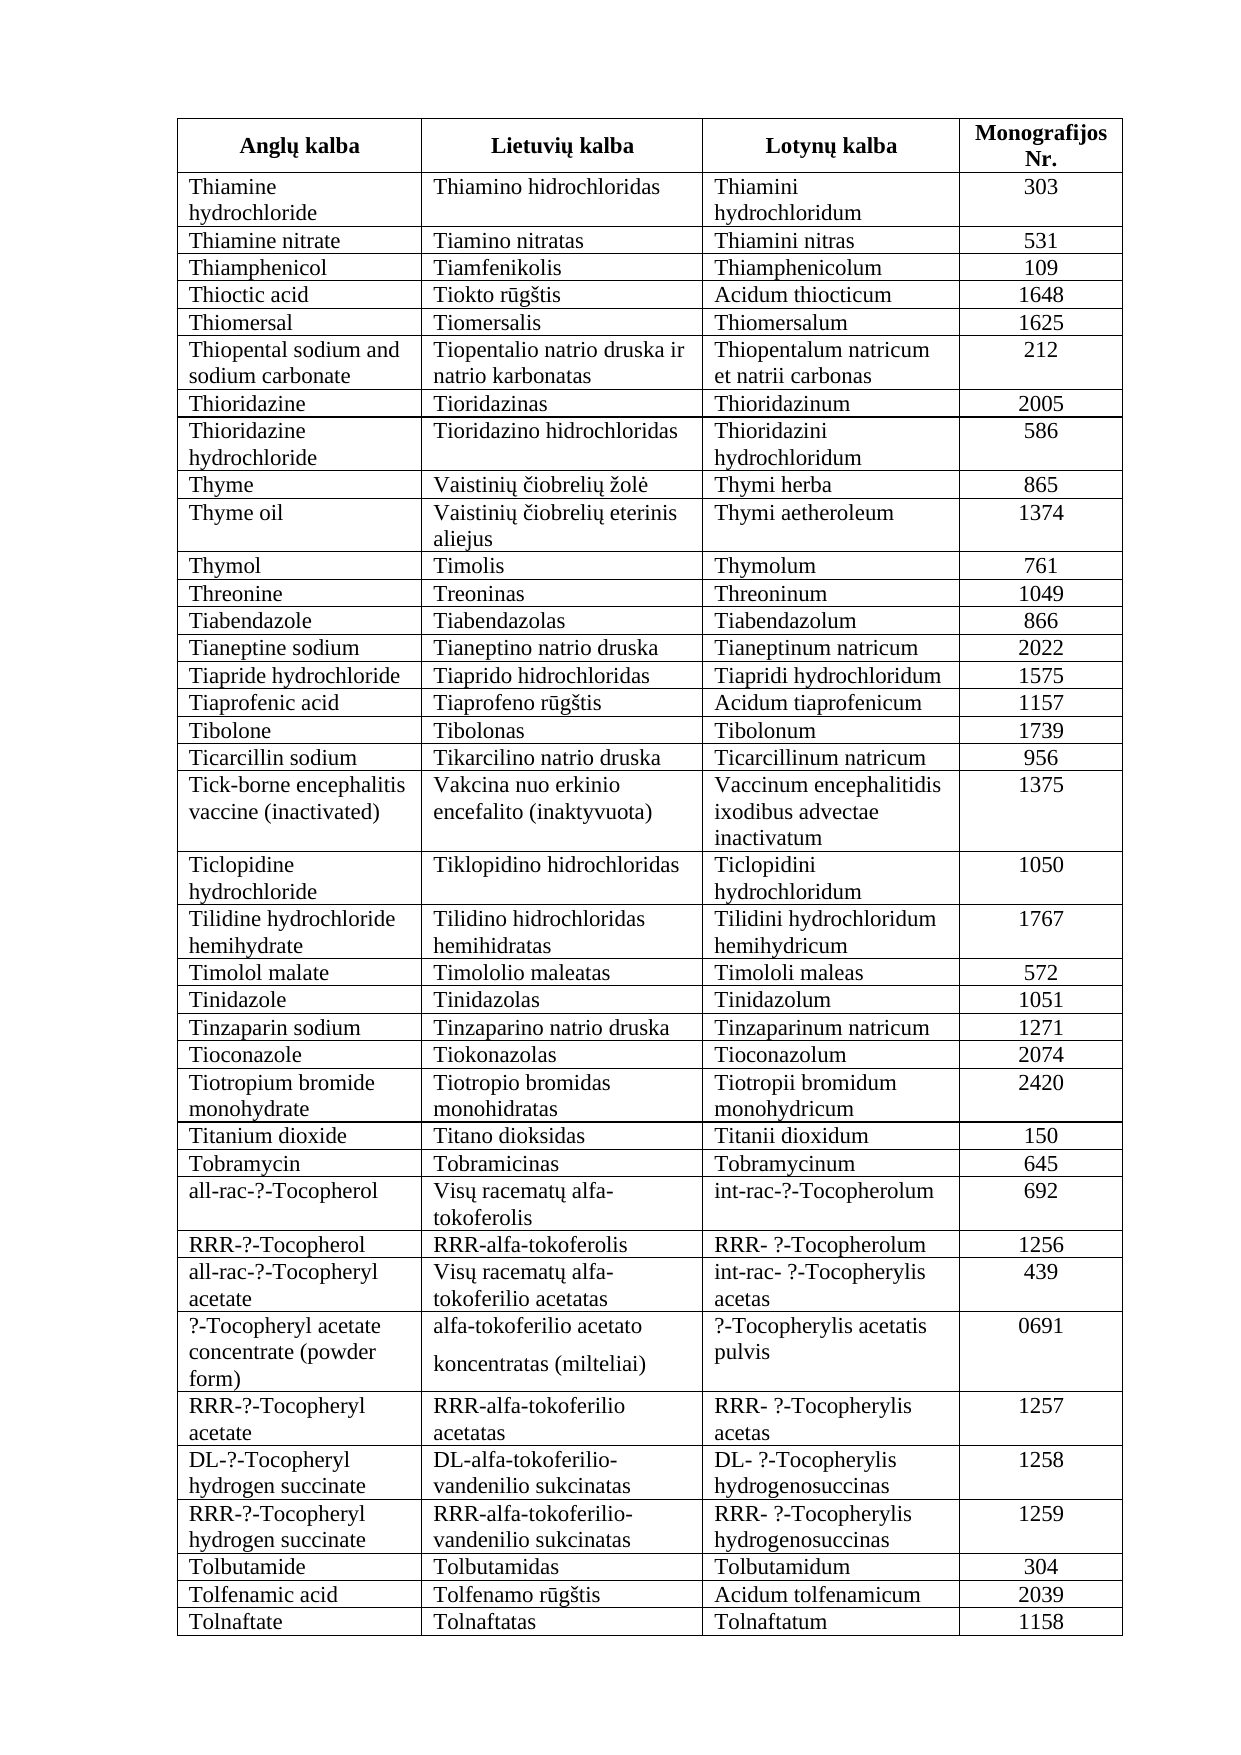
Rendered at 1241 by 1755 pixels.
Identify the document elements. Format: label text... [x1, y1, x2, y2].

table_cell Tiokto rūgštis [422, 281, 702, 308]
table_cell 572 [960, 959, 1122, 985]
table_cell Tiopentalio natrio druska ir natrio karbonatas [422, 336, 702, 389]
table_cell Tiaprofeno rūgštis [422, 689, 702, 716]
table_cell RRR-alfa-tokoferilio- vandenilio sukcinatas [422, 1500, 702, 1552]
table_cell 1625 [960, 309, 1122, 335]
table_header Lietuvių kalba [422, 119, 702, 172]
table_cell 866 [960, 607, 1122, 633]
table_cell Thioridazine hydrochloride [178, 418, 421, 470]
table_cell Thioridazine [178, 390, 421, 416]
table_cell Tilidini hydrochloridum hemihydricum [703, 905, 959, 958]
table_cell Visų racematų alfa-tokoferilio acetatas [422, 1258, 702, 1311]
table_cell Thymolum [703, 552, 959, 579]
table_cell Timololio maleatas [422, 959, 702, 985]
table_cell Tiotropii bromidum monohydricum [703, 1069, 959, 1121]
table_cell Thioridazini hydrochloridum [703, 418, 959, 470]
table_cell 1258 [960, 1446, 1122, 1499]
table_cell 1049 [960, 580, 1122, 606]
table_cell Thiamino hidrochloridas [422, 173, 702, 226]
table_cell 2039 [960, 1581, 1122, 1607]
table_cell int-rac- ?-Tocopherylis acetas [703, 1258, 959, 1311]
table_cell Ticarcillinum natricum [703, 744, 959, 770]
table_cell Tibolone [178, 717, 421, 743]
table_cell 439 [960, 1258, 1122, 1311]
table_cell Tolbutamidum [703, 1554, 959, 1580]
table_cell Titano dioksidas [422, 1123, 702, 1149]
table_cell Tiamino nitratas [422, 227, 702, 253]
table_cell 761 [960, 552, 1122, 579]
table_cell 303 [960, 173, 1122, 226]
table_cell Tiabendazole [178, 607, 421, 633]
table_cell Tiapridi hydrochloridum [703, 662, 959, 688]
table_cell Tiokonazolas [422, 1041, 702, 1068]
table_cell Tioconazole [178, 1041, 421, 1068]
table_cell Acidum tiaprofenicum [703, 689, 959, 716]
table_cell 586 [960, 418, 1122, 470]
table_cell Threonine [178, 580, 421, 606]
table_cell RRR- ?-Tocopherylis acetas [703, 1392, 959, 1445]
table_cell 212 [960, 336, 1122, 389]
table_cell Tolnaftate [178, 1608, 421, 1634]
table_cell 0691 [960, 1312, 1122, 1391]
table_cell Tolnaftatas [422, 1608, 702, 1634]
table_cell 150 [960, 1123, 1122, 1149]
table_cell Treoninas [422, 580, 702, 606]
table_cell 2074 [960, 1041, 1122, 1068]
table_cell Tioridazinas [422, 390, 702, 416]
table_cell int-rac-?-Tocopherolum [703, 1177, 959, 1230]
table_cell RRR- ?-Tocopherylis hydrogenosuccinas [703, 1500, 959, 1552]
table_cell Titanii dioxidum [703, 1123, 959, 1149]
table_cell ?-Tocopherylis acetatis pulvis [703, 1312, 959, 1391]
table_cell Thiamine hydrochloride [178, 173, 421, 226]
table_cell Tiapride hydrochloride [178, 662, 421, 688]
table_cell Tiabendazolas [422, 607, 702, 633]
table_cell Thiamine nitrate [178, 227, 421, 253]
table_cell Tinzaparinum natricum [703, 1014, 959, 1040]
table_cell RRR-?-Tocopheryl hydrogen succinate [178, 1500, 421, 1552]
table_cell DL- ?-Tocopherylis hydrogenosuccinas [703, 1446, 959, 1499]
table_cell ?-Tocopheryl acetate concentrate (powder form) [178, 1312, 421, 1391]
table_cell Tolfenamic acid [178, 1581, 421, 1607]
table_cell 1257 [960, 1392, 1122, 1445]
table_cell 1271 [960, 1014, 1122, 1040]
table_cell Thymol [178, 552, 421, 579]
table_cell Tolnaftatum [703, 1608, 959, 1634]
table_cell 956 [960, 744, 1122, 770]
table_cell RRR- ?-Tocopherolum [703, 1231, 959, 1257]
table_cell 1739 [960, 717, 1122, 743]
table_cell DL-?-Tocopheryl hydrogen succinate [178, 1446, 421, 1499]
table_header Lotynų kalba [703, 119, 959, 172]
table_cell 1575 [960, 662, 1122, 688]
table_cell 1256 [960, 1231, 1122, 1257]
table_cell Thymi herba [703, 471, 959, 497]
table_cell all-rac-?-Tocopherol [178, 1177, 421, 1230]
table_cell all-rac-?-Tocopheryl acetate [178, 1258, 421, 1311]
table_cell Tibolonum [703, 717, 959, 743]
table_cell Thiopentalum natricum et natrii carbonas [703, 336, 959, 389]
table_cell Threoninum [703, 580, 959, 606]
table_cell Vaistinių čiobrelių eterinis aliejus [422, 499, 702, 551]
table_cell Timolis [422, 552, 702, 579]
table_cell Tolbutamide [178, 1554, 421, 1580]
table_cell Thiamini hydrochloridum [703, 173, 959, 226]
table_cell 1375 [960, 771, 1122, 851]
table_cell 2022 [960, 635, 1122, 661]
table_cell Thioctic acid [178, 281, 421, 308]
table_cell Tolfenamo rūgštis [422, 1581, 702, 1607]
table_cell 692 [960, 1177, 1122, 1230]
table_cell Tolbutamidas [422, 1554, 702, 1580]
table_cell Vakcina nuo erkinio encefalito (inaktyvuota) [422, 771, 702, 851]
table_cell 109 [960, 254, 1122, 280]
table_cell 1767 [960, 905, 1122, 958]
table_cell Tianeptine sodium [178, 635, 421, 661]
table_cell 1050 [960, 852, 1122, 904]
table_cell RRR-alfa-tokoferilio acetatas [422, 1392, 702, 1445]
table_cell 2005 [960, 390, 1122, 416]
table_cell Tilidino hidrochloridas hemihidratas [422, 905, 702, 958]
table_cell DL-alfa-tokoferilio- vandenilio sukcinatas [422, 1446, 702, 1499]
table_cell alfa-tokoferilio acetato koncentratas (milteliai) [422, 1312, 702, 1391]
table_cell Tinidazole [178, 986, 421, 1013]
table_cell Vaccinum encephalitidis ixodibus advectae inactivatum [703, 771, 959, 851]
table_cell Tobramycin [178, 1150, 421, 1176]
table_cell Tilidine hydrochloride hemihydrate [178, 905, 421, 958]
table_cell RRR-alfa-tokoferolis [422, 1231, 702, 1257]
table_cell Tinidazolas [422, 986, 702, 1013]
table_cell 2420 [960, 1069, 1122, 1121]
table_cell 1374 [960, 499, 1122, 551]
table_cell Thiamphenicol [178, 254, 421, 280]
table_cell 1051 [960, 986, 1122, 1013]
table_cell Tiotropium bromide monohydrate [178, 1069, 421, 1121]
table_cell Tibolonas [422, 717, 702, 743]
table_cell Tiklopidino hidrochloridas [422, 852, 702, 904]
table_cell Timololi maleas [703, 959, 959, 985]
table_cell Tiomersalis [422, 309, 702, 335]
table_cell Tiaprido hidrochloridas [422, 662, 702, 688]
table_cell Tioridazino hidrochloridas [422, 418, 702, 470]
table_cell Tobramicinas [422, 1150, 702, 1176]
table_header Monografijos Nr. [960, 119, 1122, 172]
table_cell Tiabendazolum [703, 607, 959, 633]
table_cell Tinzaparino natrio druska [422, 1014, 702, 1040]
table_header Anglų kalba [178, 119, 421, 172]
table_cell 645 [960, 1150, 1122, 1176]
table_cell Thiopental sodium and sodium carbonate [178, 336, 421, 389]
table_cell Ticlopidine hydrochloride [178, 852, 421, 904]
table_cell Thymi aetheroleum [703, 499, 959, 551]
table_cell Tiamfenikolis [422, 254, 702, 280]
table_cell 1157 [960, 689, 1122, 716]
table_cell Tianeptinum natricum [703, 635, 959, 661]
table_cell RRR-?-Tocopherol [178, 1231, 421, 1257]
table_cell Acidum tolfenamicum [703, 1581, 959, 1607]
table_cell Tikarcilino natrio druska [422, 744, 702, 770]
table_cell 1158 [960, 1608, 1122, 1634]
table_cell Timolol malate [178, 959, 421, 985]
table_cell Tioconazolum [703, 1041, 959, 1068]
table_cell Ticarcillin sodium [178, 744, 421, 770]
table_cell 1259 [960, 1500, 1122, 1552]
table_cell 531 [960, 227, 1122, 253]
table_cell Thiomersalum [703, 309, 959, 335]
table_cell Thioridazinum [703, 390, 959, 416]
table_cell Thyme [178, 471, 421, 497]
table_cell Tobramycinum [703, 1150, 959, 1176]
table_cell Visų racematų alfa-tokoferolis [422, 1177, 702, 1230]
table_cell Thiomersal [178, 309, 421, 335]
table_cell Tianeptino natrio druska [422, 635, 702, 661]
table_cell Tinidazolum [703, 986, 959, 1013]
table_cell Thiamini nitras [703, 227, 959, 253]
table_cell Tiaprofenic acid [178, 689, 421, 716]
table_cell 1648 [960, 281, 1122, 308]
table_cell Tinzaparin sodium [178, 1014, 421, 1040]
table_cell RRR-?-Tocopheryl acetate [178, 1392, 421, 1445]
table_cell Vaistinių čiobrelių žolė [422, 471, 702, 497]
table_cell Thyme oil [178, 499, 421, 551]
table_cell Tick-borne encephalitis vaccine (inactivated) [178, 771, 421, 851]
table_cell 304 [960, 1554, 1122, 1580]
table_cell 865 [960, 471, 1122, 497]
table_cell Titanium dioxide [178, 1123, 421, 1149]
table_cell Tiotropio bromidas monohidratas [422, 1069, 702, 1121]
table_cell Ticlopidini hydrochloridum [703, 852, 959, 904]
table_cell Thiamphenicolum [703, 254, 959, 280]
table_cell Acidum thiocticum [703, 281, 959, 308]
